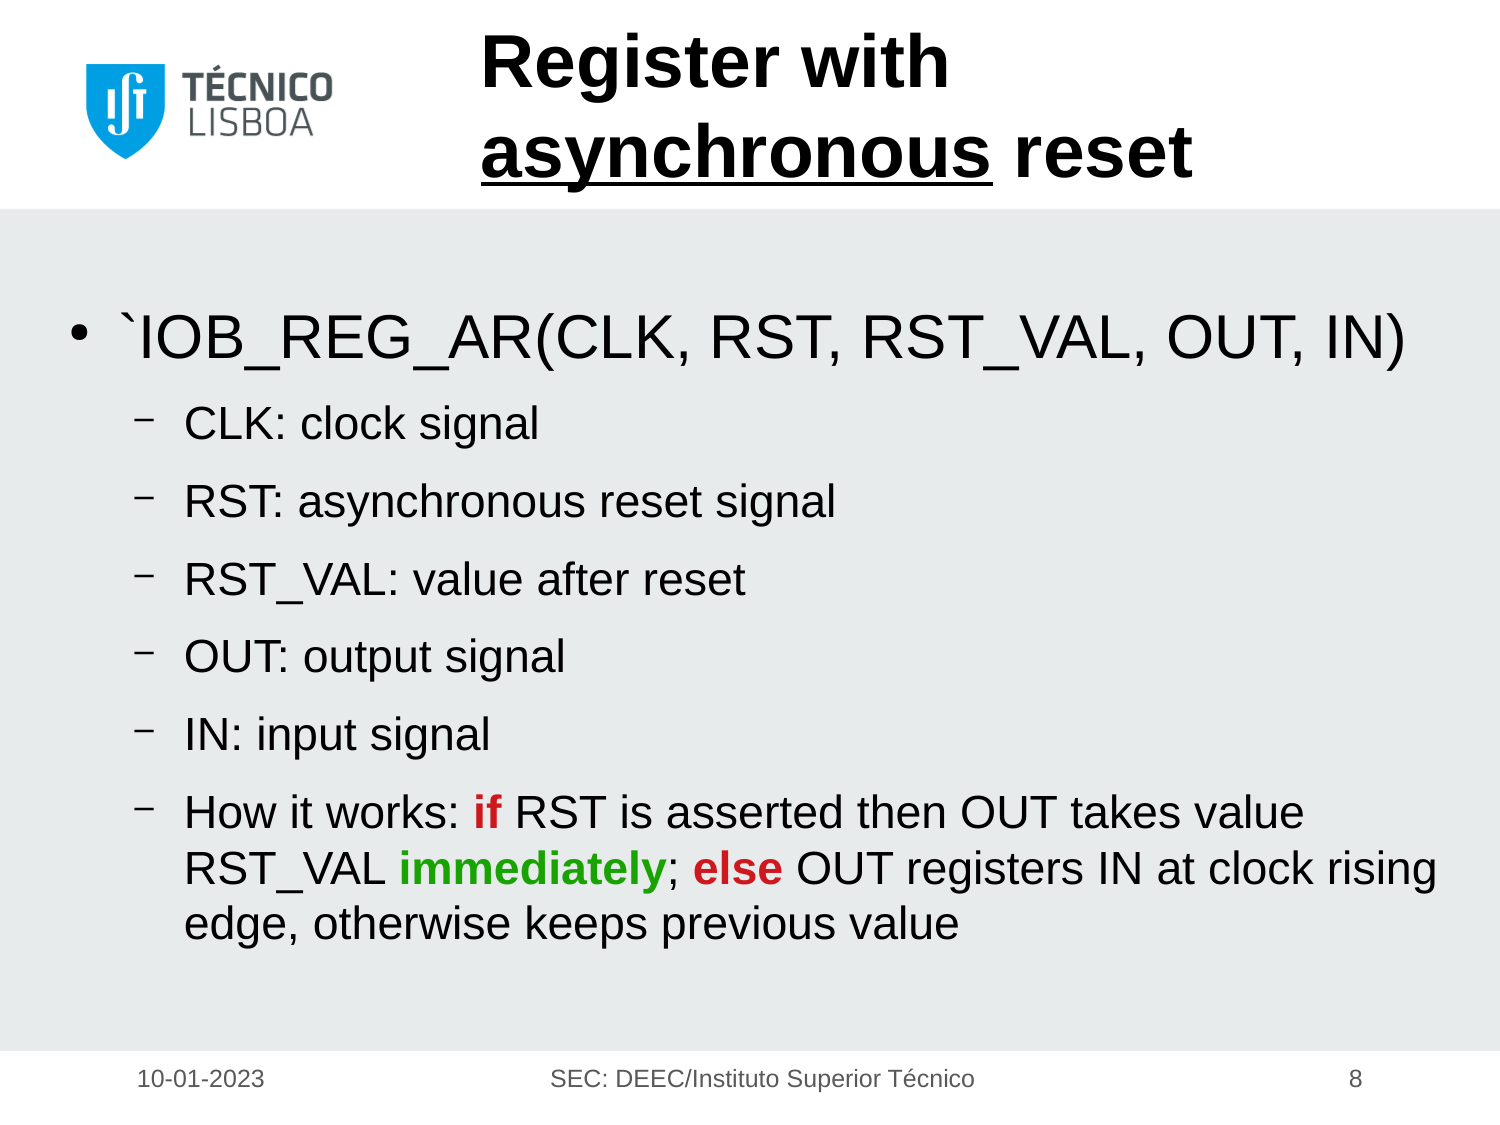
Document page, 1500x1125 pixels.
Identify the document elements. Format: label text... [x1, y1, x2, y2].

picture [0, 0, 1500, 1125]
list `IOB_REG_AR(CLK, RST, RST_VAL, OUT, IN) CLK: clock signal RST: asynchronous reset signal RST_VAL: value after reset OUT: output signal IN: input signal How it works: if RST is asserted then OUT takes value RST_VAL immediately; else OUT registers IN at clock rising edge, otherwise keeps previous value [52, 296, 1465, 959]
title Register with asynchronous reset [465, 7, 1492, 199]
